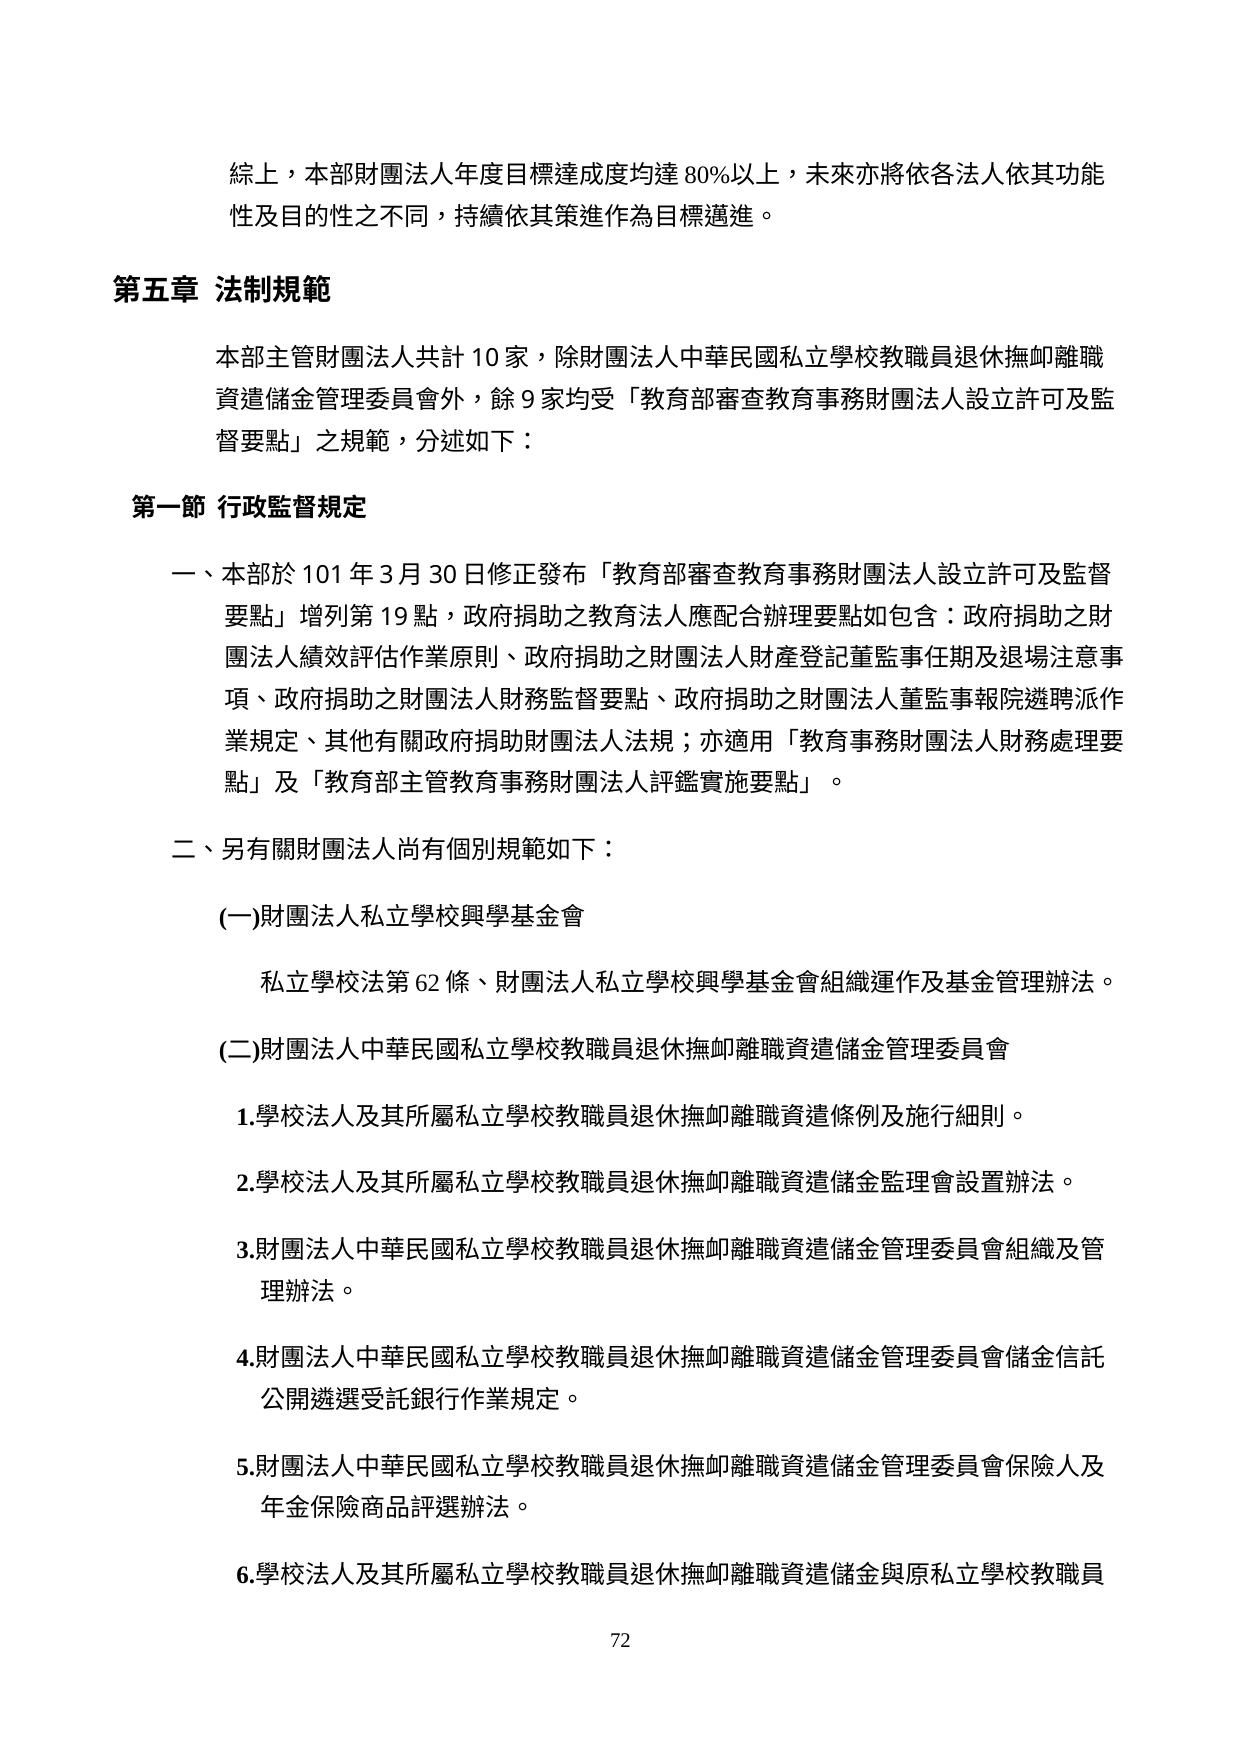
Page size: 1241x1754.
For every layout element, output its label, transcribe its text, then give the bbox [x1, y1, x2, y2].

list 財團法人中華民國私立學校教職員退休撫卹離職資遣儲金管理委員會保險人及年金保險商品評選辦法。 [236, 1442, 1128, 1525]
list 財團法人中華民國私立學校教職員退休撫卹離職資遣儲金管理委員會 [218, 1025, 1128, 1067]
list 學校法人及其所屬私立學校教職員退休撫卹離職資遣條例及施行細則。 [236, 1092, 1128, 1133]
text 綜上，本部財團法人年度目標達成度均達80%以上，未來亦將依各法人依其功能性及目的性之不同，持續依其策進作為目標邁進。 [229, 150, 1128, 233]
list 財團法人中華民國私立學校教職員退休撫卹離職資遣儲金管理委員會儲金信託公開遴選受託銀行作業規定。 [236, 1333, 1128, 1417]
list 財團法人中華民國私立學校教職員退休撫卹離職資遣儲金管理委員會組織及管理辦法。 [236, 1225, 1128, 1308]
list 學校法人及其所屬私立學校教職員退休撫卹離職資遣儲金監理會設置辦法。 [236, 1158, 1128, 1200]
list 法制規範 [112, 271, 1128, 308]
list 另有關財團法人尚有個別規範如下： [171, 825, 1128, 867]
list 財團法人私立學校興學基金會 [218, 892, 1128, 933]
list 本部於101年3月30日修正發布「教育部審查教育事務財團法人設立許可及監督要點」增列第19點，政府捐助之教育法人應配合辦理要點如包含：政府捐助之財團法人績效評估作業原則、政府捐助之財團法人財產登記董監事任期及退場注意事項、政府捐助之財團法人財務監督要點、政府捐助之財團法人董監事報院遴聘派作業規定、其他有關政府捐助財團法人法規；亦適用「教育事務財團法人財務處理要點」及「教育部主管教育事務財團法人評鑑實施要點」。 [171, 550, 1128, 800]
text 第一節 行政監督規定 [112, 483, 1128, 525]
list 學校法人及其所屬私立學校教職員退休撫卹離職資遣儲金與原私立學校教職員 [236, 1550, 1128, 1592]
list 私立學校法第62條、財團法人私立學校興學基金會組織運作及基金管理辦法。 [260, 958, 1128, 1000]
text 本部主管財團法人共計10家，除財團法人中華民國私立學校教職員退休撫卹離職資遣儲金管理委員會外，餘9家均受「教育部審查教育事務財團法人設立許可及監督要點」之規範，分述如下： [216, 333, 1128, 458]
